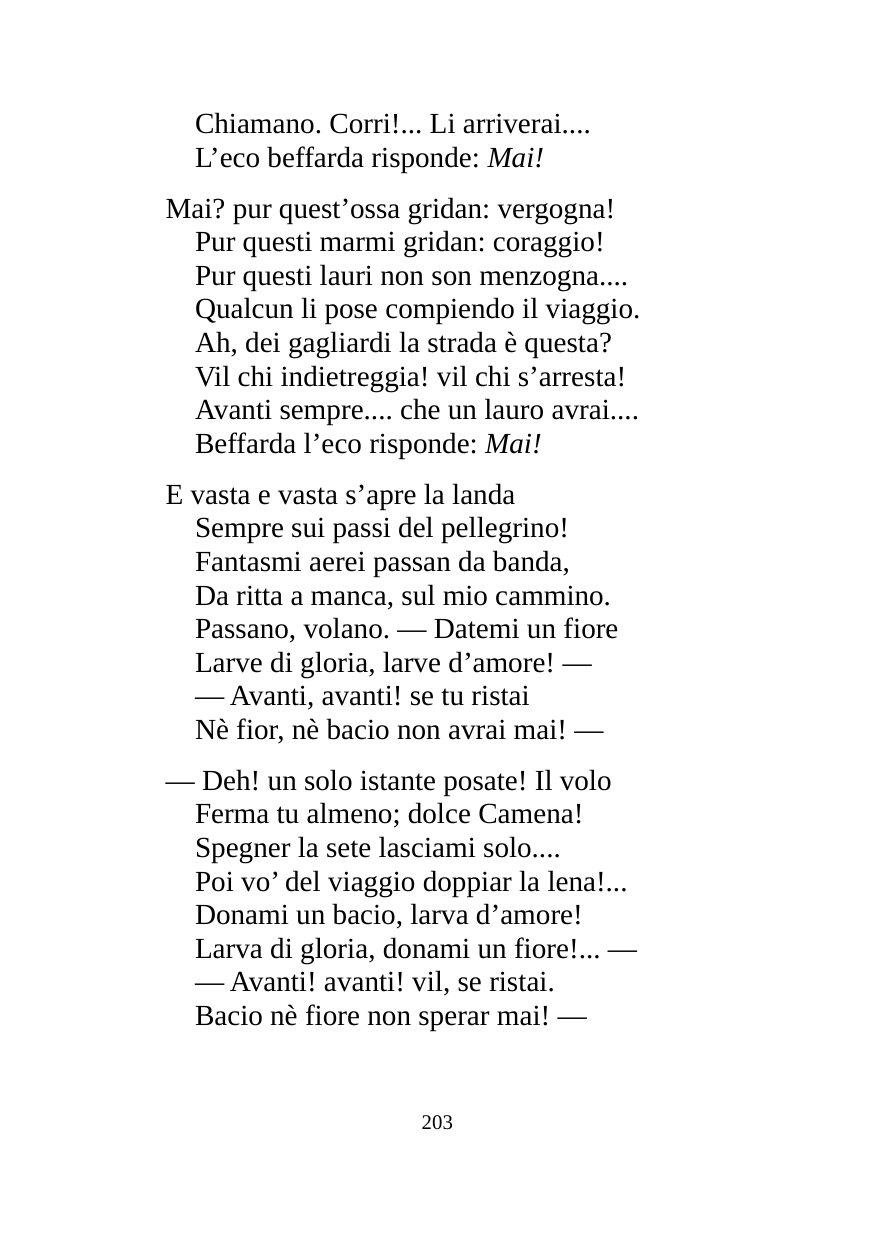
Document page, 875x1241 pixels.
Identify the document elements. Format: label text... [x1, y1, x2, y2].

text Mai? pur quest’ossa gridan: vergogna! Pur questi marmi gridan: coraggio! Pur questi lauri non son menzogna.... Qualcun li pose compiendo il viaggio. Ah, dei gagliardi la strada è questa? Vil chi indietreggia! vil chi s’arresta! Avanti sempre.... che un lauro avrai.... Beffarda l’eco risponde: Mai! [165, 191, 768, 459]
text E vasta e vasta s’apre la landa Sempre sui passi del pellegrino! Fantasmi aerei passan da banda, Da ritta a manca, sul mio cammino. Passano, volano. — Datemi un fiore Larve di gloria, larve d’amore! — — Avanti, avanti! se tu ristai Nè fior, nè bacio non avrai mai! — [165, 477, 768, 745]
text Chiamano. Corri!... Li arriverai.... L’eco beffarda risponde: Mai! [165, 106, 768, 173]
text — Deh! un solo istante posate! Il volo Ferma tu almeno; dolce Camena! Spegner la sete lasciami solo.... Poi vo’ del viaggio doppiar la lena!... Donami un bacio, larva d’amore! Larva di gloria, donami un fiore!... — — Avanti! avanti! vil, se ristai. Bacio nè fiore non sperar mai! — [165, 763, 768, 1031]
